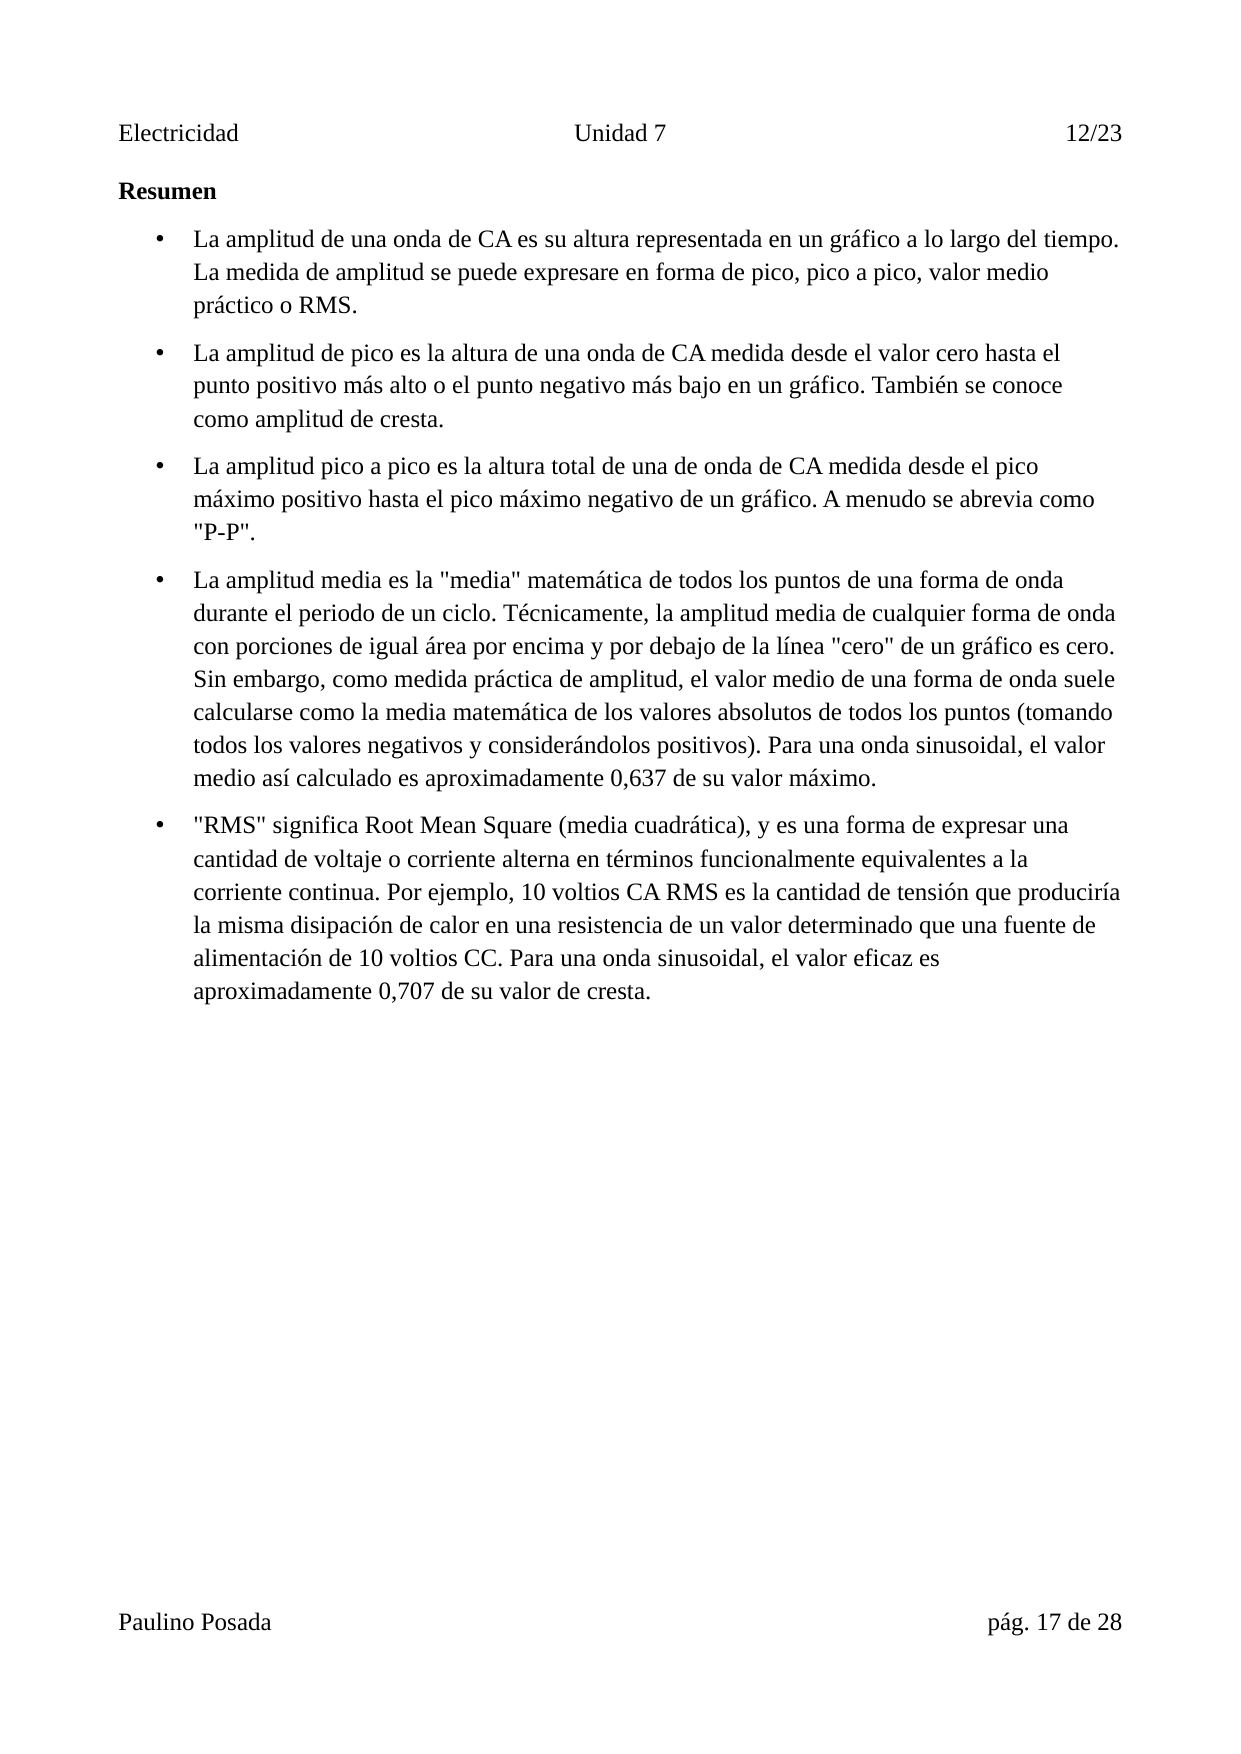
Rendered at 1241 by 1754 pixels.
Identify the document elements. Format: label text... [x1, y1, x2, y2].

list La amplitud media es la "media" matemática de todos los puntos de una forma de onda durante el periodo de un ciclo. Técnicamente, la amplitud media de cualquier forma de onda con porciones de igual área por encima y por debajo de la línea "cero" de un gráfico es cero. Sin embargo, como medida práctica de amplitud, el valor medio de una forma de onda suele calcularse como la media matemática de los valores absolutos de todos los puntos (tomando todos los valores negativos y considerándolos positivos). Para una onda sinusoidal, el valor medio así calculado es aproximadamente 0,637 de su valor máximo. [156, 565, 1122, 792]
list La amplitud de pico es la altura de una onda de CA medida desde el valor cero hasta el punto positivo más alto o el punto negativo más bajo en un gráfico. También se conoce como amplitud de cresta. [156, 338, 1122, 432]
list La amplitud de una onda de CA es su altura representada en un gráfico a lo largo del tiempo. La medida de amplitud se puede expresare en forma de pico, pico a pico, valor medio práctico o RMS. [156, 224, 1122, 319]
text Resumen [118, 176, 1122, 205]
list La amplitud pico a pico es la altura total de una de onda de CA medida desde el pico máximo positivo hasta el pico máximo negativo de un gráfico. A menudo se abrevia como "P-P". [156, 451, 1122, 546]
list "RMS" significa Root Mean Square (media cuadrática), y es una forma de expresar una cantidad de voltaje o corriente alterna en términos funcionalmente equivalentes a la corriente continua. Por ejemplo, 10 voltios CA RMS es la cantidad de tensión que produciría la misma disipación de calor en una resistencia de un valor determinado que una fuente de alimentación de 10 voltios CC. Para una onda sinusoidal, el valor eficaz es aproximadamente 0,707 de su valor de cresta. [156, 811, 1122, 1004]
